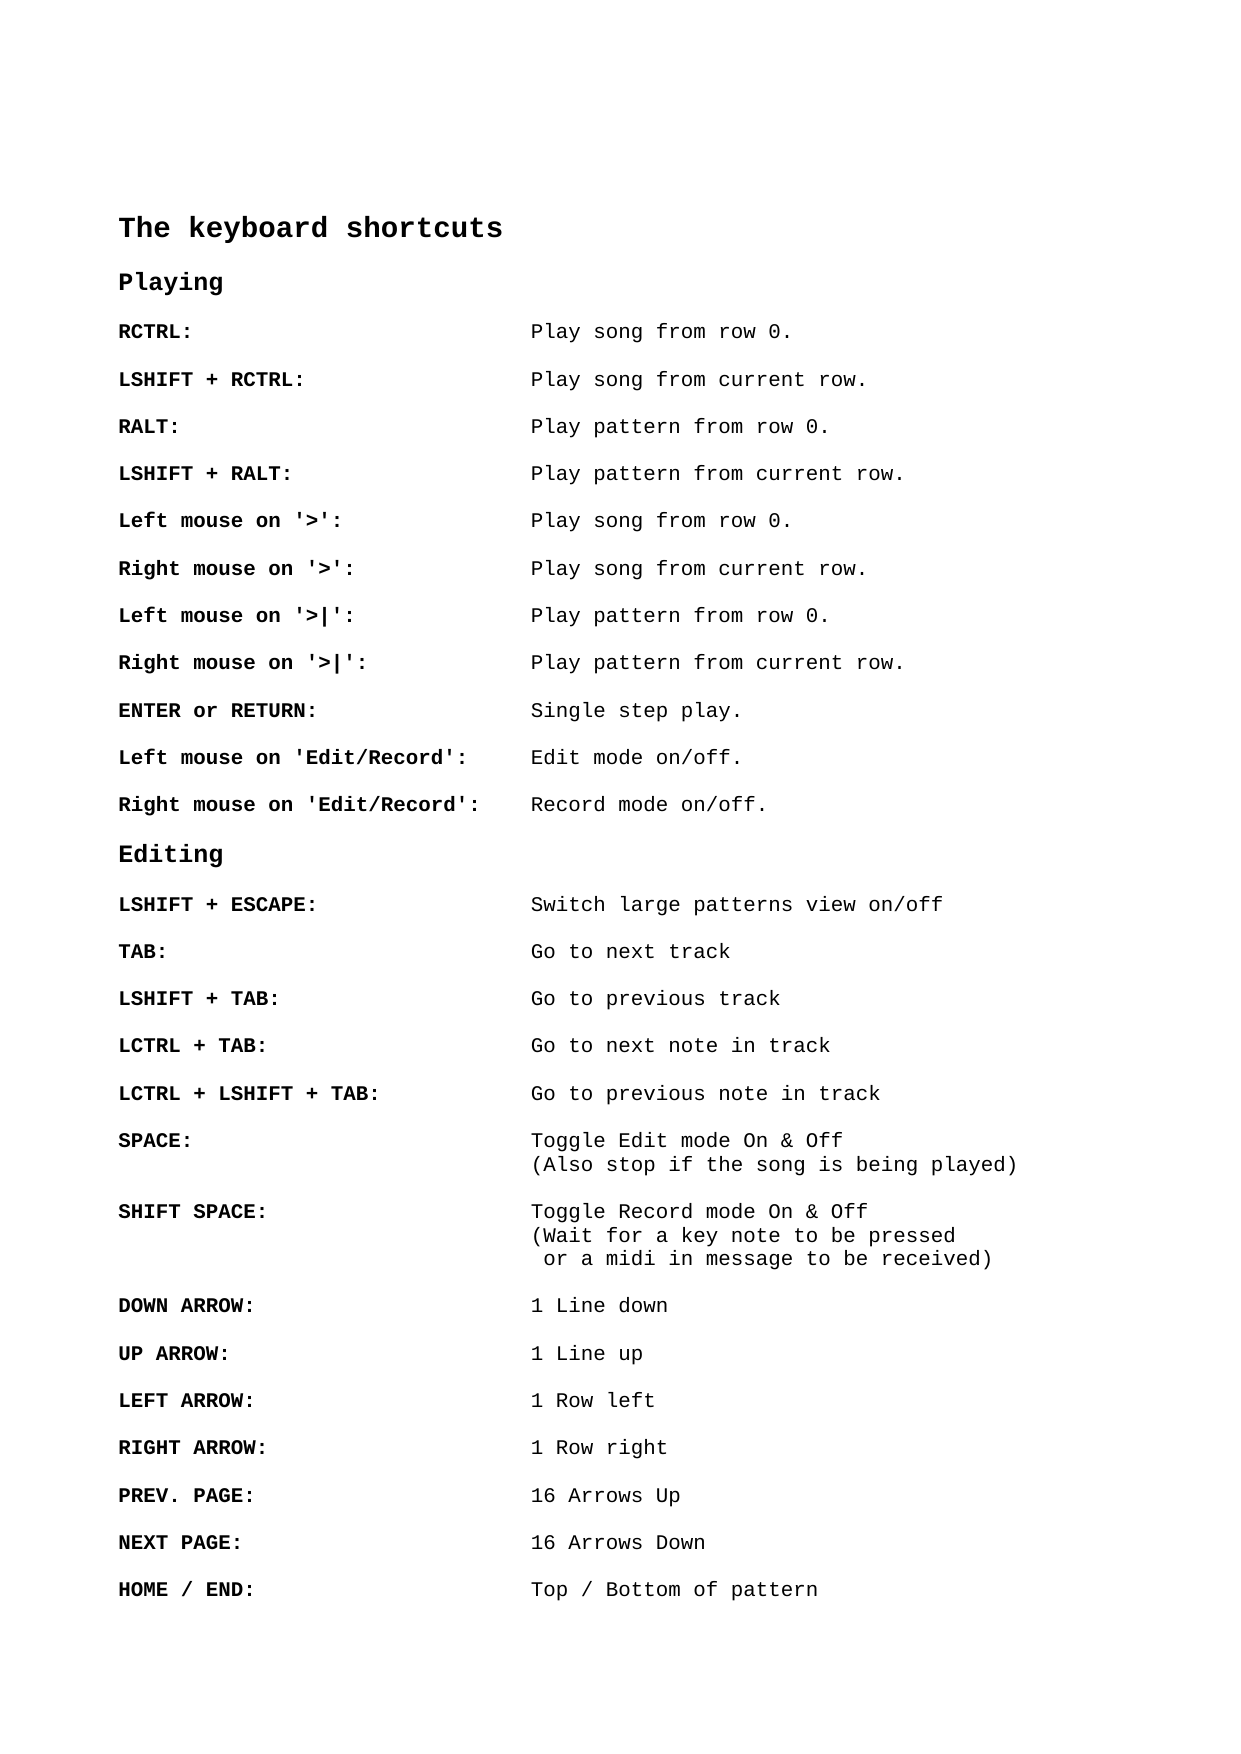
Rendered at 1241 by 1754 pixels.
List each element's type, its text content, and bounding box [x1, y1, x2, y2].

text RCTRL: Play song from row 0. [118, 321, 1122, 345]
text NEXT PAGE: 16 Arrows Down [118, 1532, 1122, 1556]
text RIGHT ARROW: 1 Row right [118, 1437, 1122, 1461]
text Left mouse on 'Edit/Record': Edit mode on/off. [118, 747, 1122, 771]
text PREV. PAGE: 16 Arrows Up [118, 1485, 1122, 1508]
text LCTRL + LSHIFT + TAB: Go to previous note in track [118, 1083, 1122, 1106]
text RALT: Play pattern from row 0. [118, 416, 1122, 439]
text (Wait for a key note to be pressed [118, 1224, 1122, 1248]
text LSHIFT + ESCAPE: Switch large patterns view on/off [118, 893, 1122, 917]
text (Also stop if the song is being played) [118, 1154, 1122, 1177]
text Left mouse on '>|': Play pattern from row 0. [118, 605, 1122, 629]
text LSHIFT + RALT: Play pattern from current row. [118, 463, 1122, 487]
text LSHIFT + RCTRL: Play song from current row. [118, 369, 1122, 392]
text LSHIFT + TAB: Go to previous track [118, 988, 1122, 1012]
text Playing [118, 269, 1122, 298]
text ENTER or RETURN: Single step play. [118, 700, 1122, 723]
text or a midi in message to be received) [118, 1248, 1122, 1272]
text Right mouse on 'Edit/Record': Record mode on/off. [118, 794, 1122, 818]
text SPACE: Toggle Edit mode On & Off [118, 1130, 1122, 1154]
text Left mouse on '>': Play song from row 0. [118, 511, 1122, 534]
text UP ARROW: 1 Line up [118, 1343, 1122, 1366]
text LCTRL + TAB: Go to next note in track [118, 1035, 1122, 1059]
text SHIFT SPACE: Toggle Record mode On & Off [118, 1201, 1122, 1224]
text DOWN ARROW: 1 Line down [118, 1296, 1122, 1319]
text Right mouse on '>|': Play pattern from current row. [118, 652, 1122, 676]
text TAB: Go to next track [118, 941, 1122, 964]
text Editing [118, 842, 1122, 870]
text The keyboard shortcuts [118, 213, 1122, 246]
text HOME / END: Top / Bottom of pattern [118, 1579, 1122, 1603]
text LEFT ARROW: 1 Row left [118, 1390, 1122, 1414]
text Right mouse on '>': Play song from current row. [118, 558, 1122, 581]
